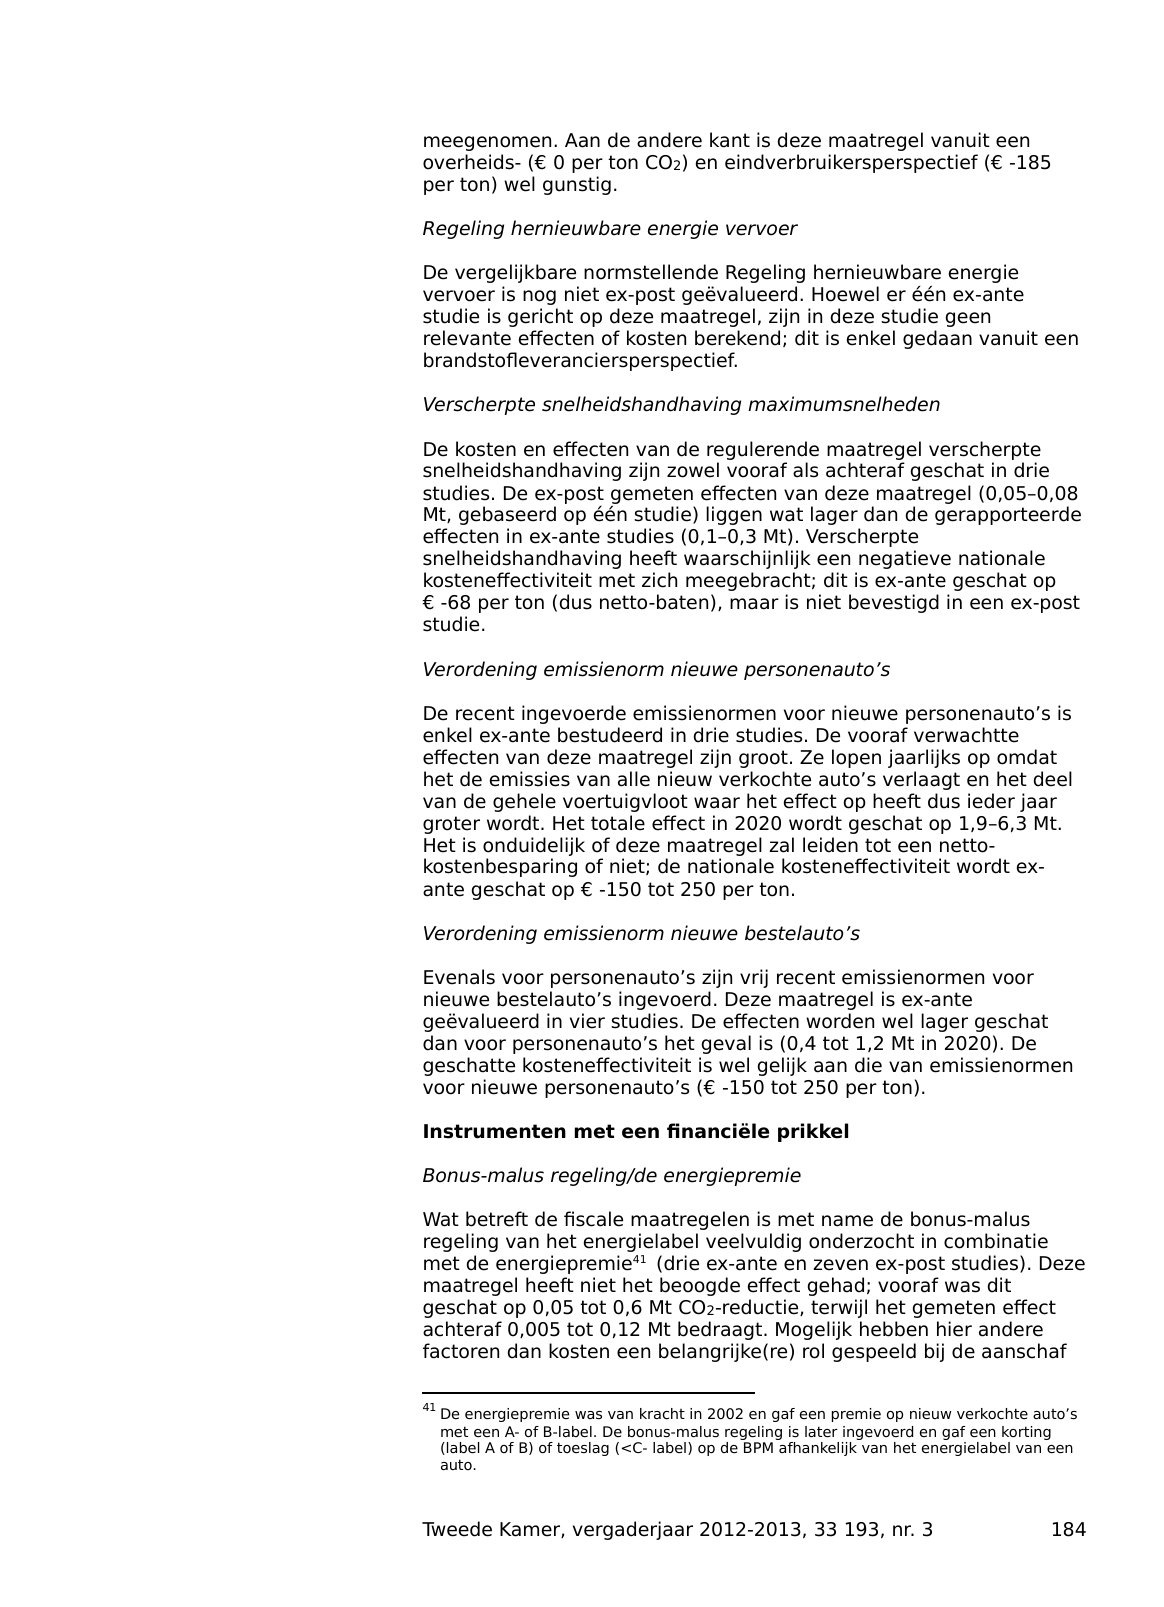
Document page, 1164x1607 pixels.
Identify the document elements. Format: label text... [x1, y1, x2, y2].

subtitle Verordening emissienorm nieuwe bestelauto’s [422, 923, 1087, 944]
subtitle Bonus-malus regeling/de energiepremie [422, 1165, 1087, 1187]
text De vergelijkbare normstellende Regeling hernieuwbare energie vervoer is nog niet ex-post geëvalueerd. Hoewel er één ex-ante studie is gericht op deze maatregel, zijn in deze studie geen relevante effecten of kosten berekend; dit is enkel gedaan vanuit een brandstofleveranciersperspectief. [422, 262, 1087, 372]
text Wat betreft de fiscale maatregelen is met name de bonus-malus regeling van het energielabel veelvuldig onderzocht in combinatie met de energiepremie (drie ex-ante en zeven ex-post studies). Deze maatregel heeft niet het beoogde effect gehad; vooraf was dit geschat op 0,05 tot 0,6 Mt CO2-reductie, terwijl het gemeten effect achteraf 0,005 tot 0,12 Mt bedraagt. Mogelijk hebben hier andere factoren dan kosten een belangrijke(re) rol gespeeld bij de aanschaf [422, 1209, 1087, 1363]
subtitle Instrumenten met een financiële prikkel [422, 1121, 1087, 1143]
subtitle Verscherpte snelheidshandhaving maximumsnelheden [422, 394, 1087, 416]
text meegenomen. Aan de andere kant is deze maatregel vanuit een overheids- (€ 0 per ton CO2) en eindverbruikersperspectief (€ -185 per ton) wel gunstig. [422, 130, 1087, 196]
subtitle Verordening emissienorm nieuwe personenauto’s [422, 658, 1087, 680]
text Evenals voor personenauto’s zijn vrij recent emissienormen voor nieuwe bestelauto’s ingevoerd. Deze maatregel is ex-ante geëvalueerd in vier studies. De effecten worden wel lager geschat dan voor personenauto’s het geval is (0,4 tot 1,2 Mt in 2020). De geschatte kosteneffectiviteit is wel gelijk aan die van emissienormen voor nieuwe personenauto’s (€ -150 tot 250 per ton). [422, 967, 1087, 1099]
subtitle Regeling hernieuwbare energie vervoer [422, 218, 1087, 240]
text De energiepremie was van kracht in 2002 en gaf een premie op nieuw verkochte auto’s met een A- of B-label. De bonus-malus regeling is later ingevoerd en gaf een korting (label A of B) of toeslag (<C- label) op de BPM afhankelijk van het energielabel van een auto. [422, 1402, 1087, 1474]
text De kosten en effecten van de regulerende maatregel verscherpte snelheidshandhaving zijn zowel vooraf als achteraf geschat in drie studies. De ex-post gemeten effecten van deze maatregel (0,05–0,08 Mt, gebaseerd op één studie) liggen wat lager dan de gerapporteerde effecten in ex-ante studies (0,1–0,3 Mt). Verscherpte snelheidshandhaving heeft waarschijnlijk een negatieve nationale kosteneffectiviteit met zich meegebracht; dit is ex-ante geschat op € -68 per ton (dus netto-baten), maar is niet bevestigd in een ex-post studie. [422, 438, 1087, 636]
text De recent ingevoerde emissienormen voor nieuwe personenauto’s is enkel ex-ante bestudeerd in drie studies. De vooraf verwachtte effecten van deze maatregel zijn groot. Ze lopen jaarlijks op omdat het de emissies van alle nieuw verkochte auto’s verlaagt en het deel van de gehele voertuigvloot waar het effect op heeft dus ieder jaar groter wordt. Het totale effect in 2020 wordt geschat op 1,9–6,3 Mt. Het is onduidelijk of deze maatregel zal leiden tot een netto-kostenbesparing of niet; de nationale kosteneffectiviteit wordt ex-ante geschat op € -150 tot 250 per ton. [422, 703, 1087, 900]
